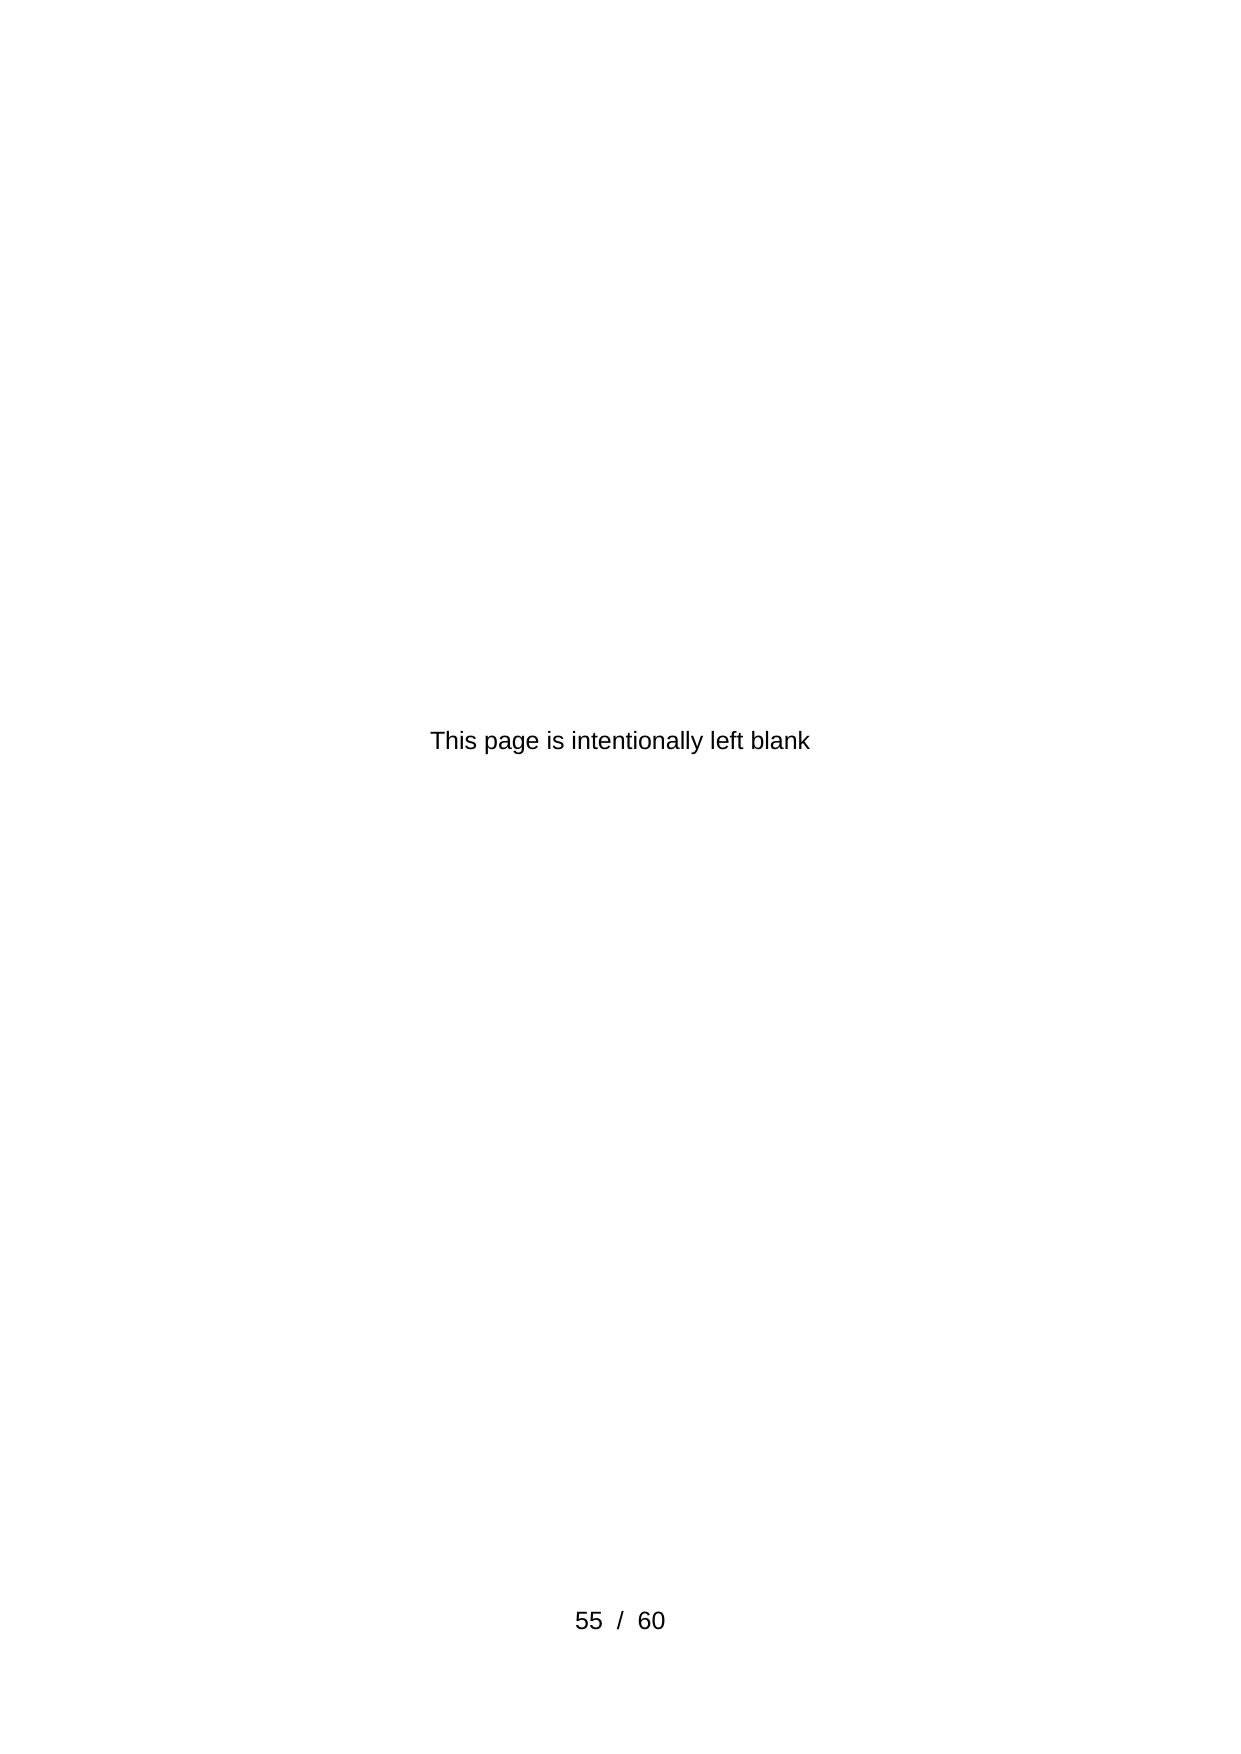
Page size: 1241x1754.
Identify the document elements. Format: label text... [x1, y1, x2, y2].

text This page is intentionally left blank [118, 726, 1122, 755]
